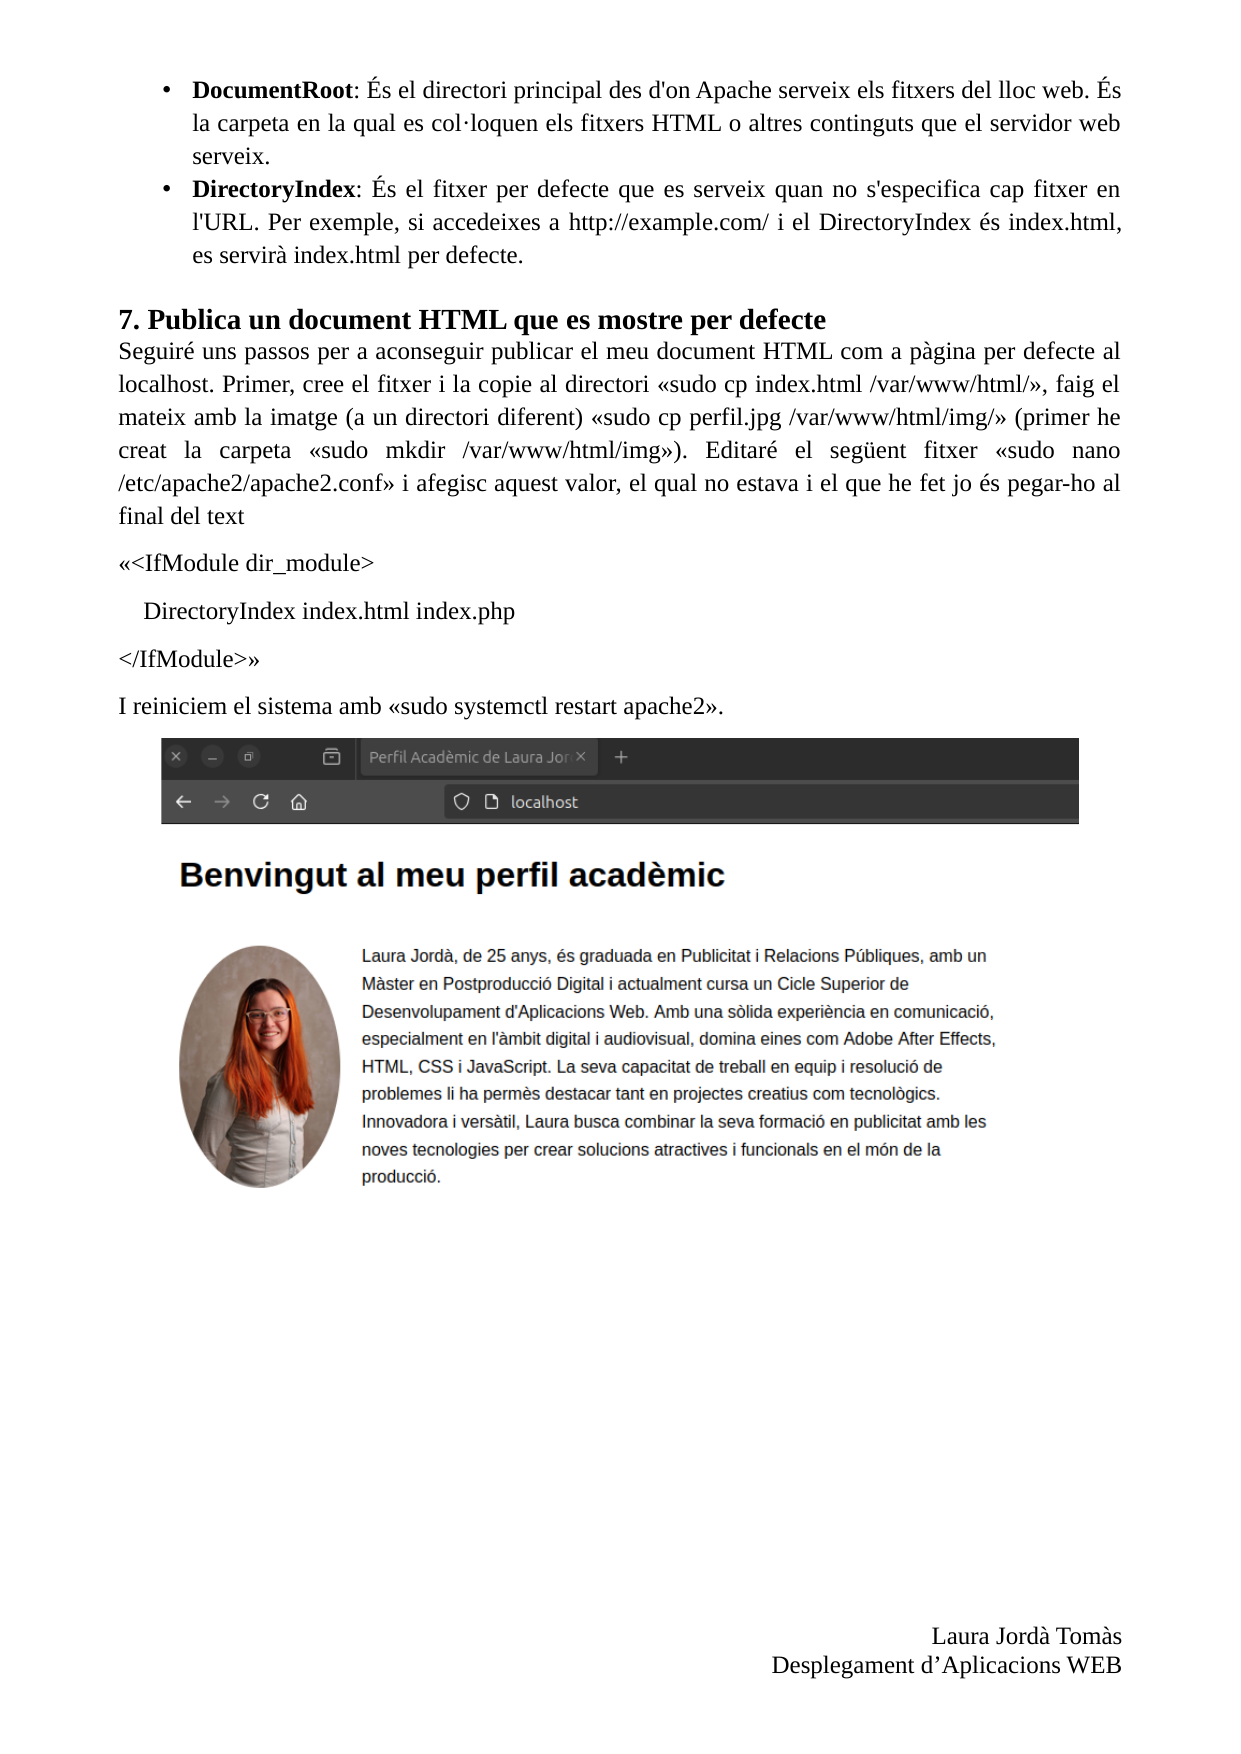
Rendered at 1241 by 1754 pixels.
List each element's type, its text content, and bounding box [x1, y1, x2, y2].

list DocumentRoot: És el directori principal des d'on Apache serveix els fitxers del lloc web. És la carpeta en la qual es col·loquen els fitxers HTML o altres continguts que el servidor web serveix. [162, 75, 1122, 170]
text </IfModule>» [118, 644, 1122, 672]
list DirectoryIndex: És el fitxer per defecte que es serveix quan no s'especifica cap fitxer en l'URL. Per exemple, si accedeixes a http://example.com/ i el DirectoryIndex és index.html, es servirà index.html per defecte. [162, 174, 1122, 269]
text DirectoryIndex index.html index.php [118, 596, 1122, 625]
text I reiniciem el sistema amb «sudo systemctl restart apache2». [118, 691, 1122, 720]
text Seguiré uns passos per a aconseguir publicar el meu document HTML com a pàgina per defecte al localhost. Primer, cree el fitxer i la copie al directori «sudo cp index.html /var/www/html/», faig el mateix amb la imatge (a un directori diferent) «sudo cp perfil.jpg /var/www/html/img/» (primer he creat la carpeta «sudo mkdir /var/www/html/img»). Editaré el següent fitxer «sudo nano /etc/apache2/apache2.conf» i afegisc aquest valor, el qual no estava i el que he fet jo és pegar-ho al final del text [118, 336, 1122, 530]
text «<IfModule dir_module> [118, 548, 1122, 577]
subtitle 7. Publica un document HTML que es mostre per defecte [118, 302, 1122, 336]
